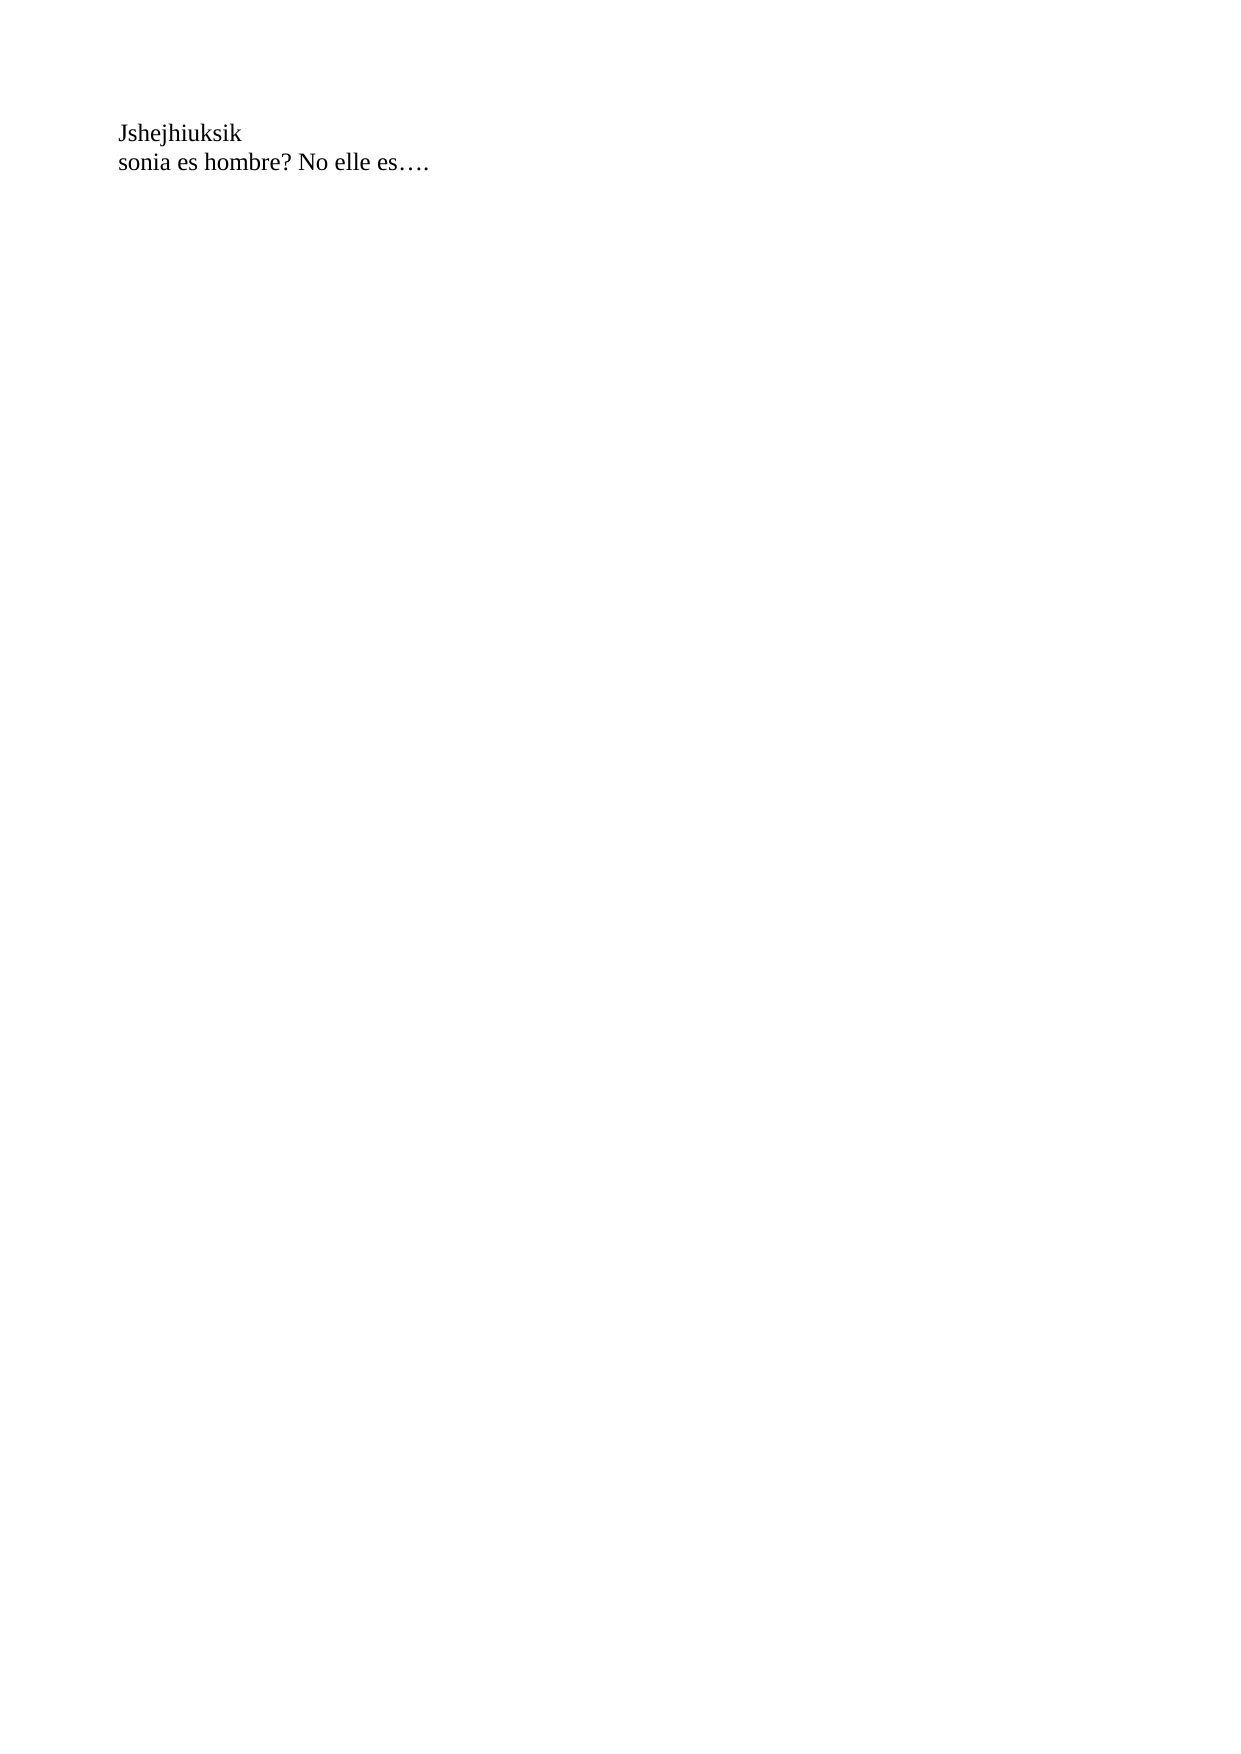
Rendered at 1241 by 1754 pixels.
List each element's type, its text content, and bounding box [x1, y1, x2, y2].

text sonia es hombre? No elle es…. [118, 147, 1122, 176]
text Jshejhiuksik [118, 118, 1122, 147]
